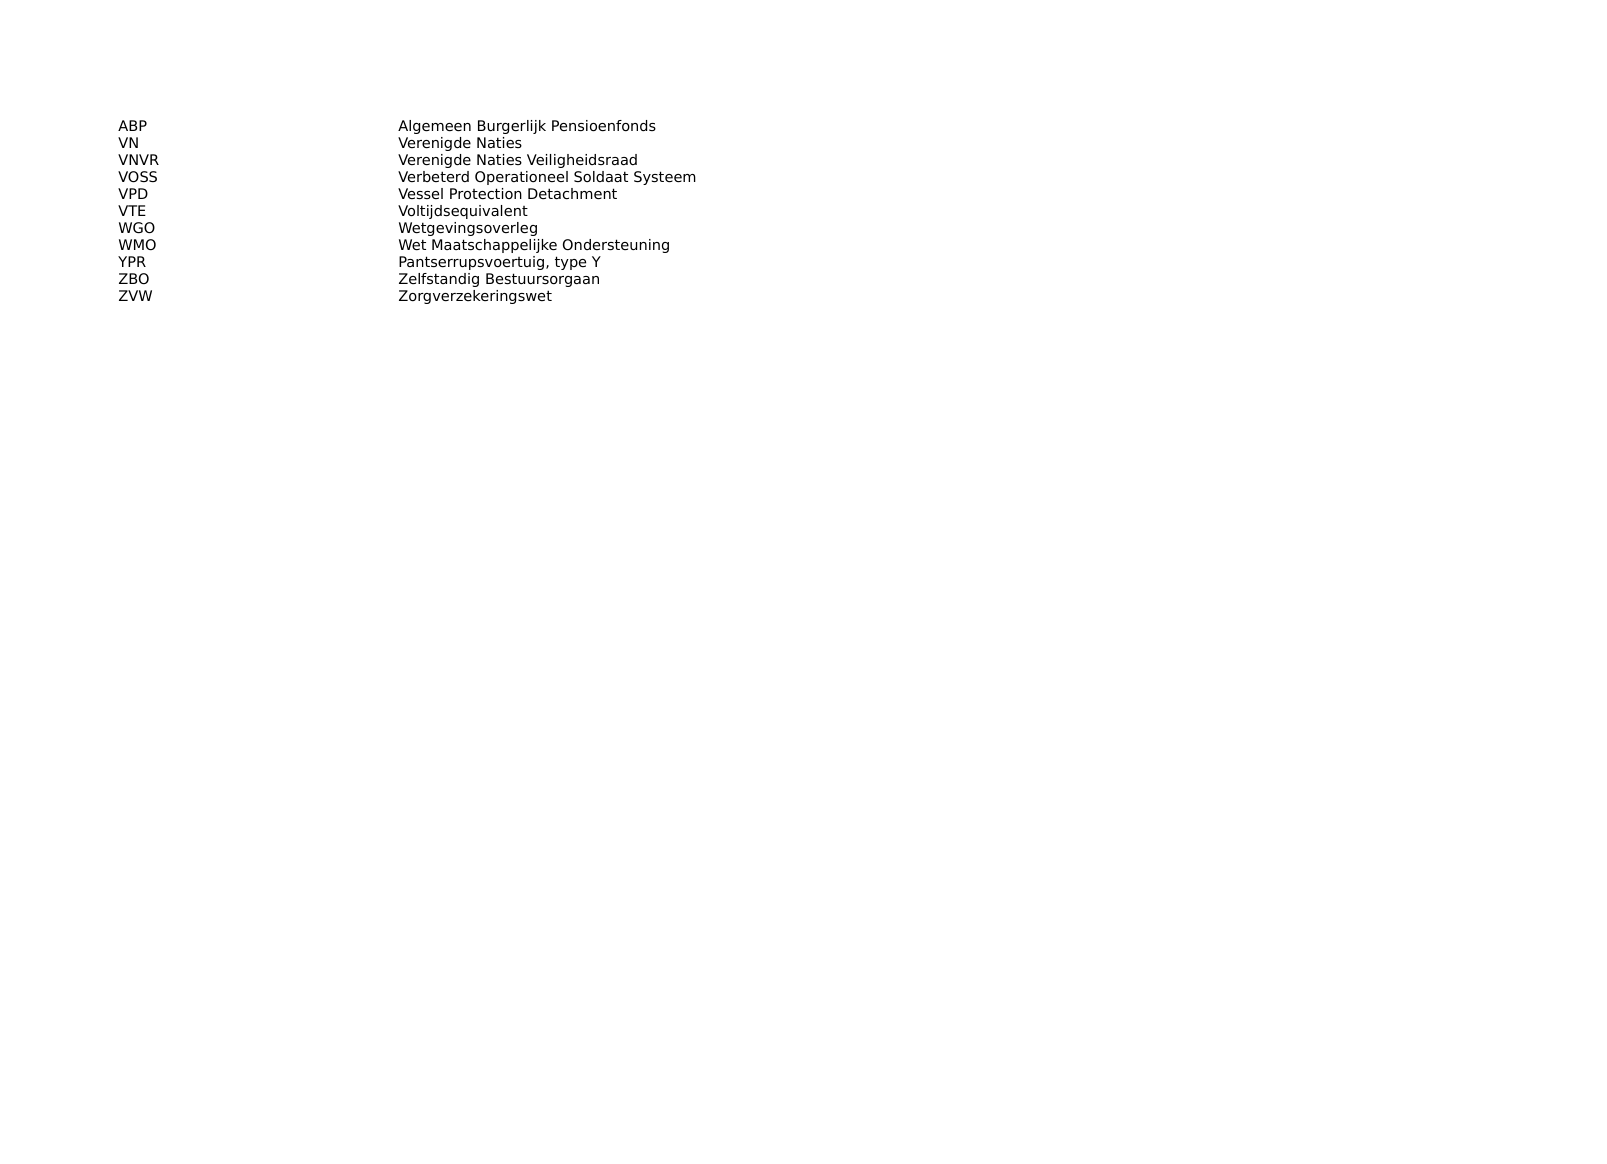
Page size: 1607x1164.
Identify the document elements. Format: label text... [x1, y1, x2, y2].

table_cell ZVW [118, 288, 392, 305]
table_cell Vessel Protection Detachment [392, 186, 1488, 203]
table_cell WGO [118, 220, 392, 237]
table_cell VN [118, 135, 392, 152]
table_cell Wet Maatschappelijke Ondersteuning [392, 237, 1488, 254]
table_cell Verenigde Naties [392, 135, 1488, 152]
table_cell Wetgevingsoverleg [392, 220, 1488, 237]
table_cell Voltijdsequivalent [392, 203, 1488, 220]
table_header Algemeen Burgerlijk Pensioenfonds [392, 118, 1488, 135]
table_cell VPD [118, 186, 392, 203]
table_cell Zelfstandig Bestuursorgaan [392, 271, 1488, 288]
table_cell WMO [118, 237, 392, 254]
table_cell VNVR [118, 152, 392, 169]
table_cell ZBO [118, 271, 392, 288]
table_cell Verenigde Naties Veiligheidsraad [392, 152, 1488, 169]
table_cell Verbeterd Operationeel Soldaat Systeem [392, 169, 1488, 186]
table_cell YPR [118, 254, 392, 271]
table_cell Pantserrupsvoertuig, type Y [392, 254, 1488, 271]
table_cell VTE [118, 203, 392, 220]
table_cell VOSS [118, 169, 392, 186]
table_header ABP [118, 118, 392, 135]
table_cell Zorgverzekeringswet [392, 288, 1488, 305]
